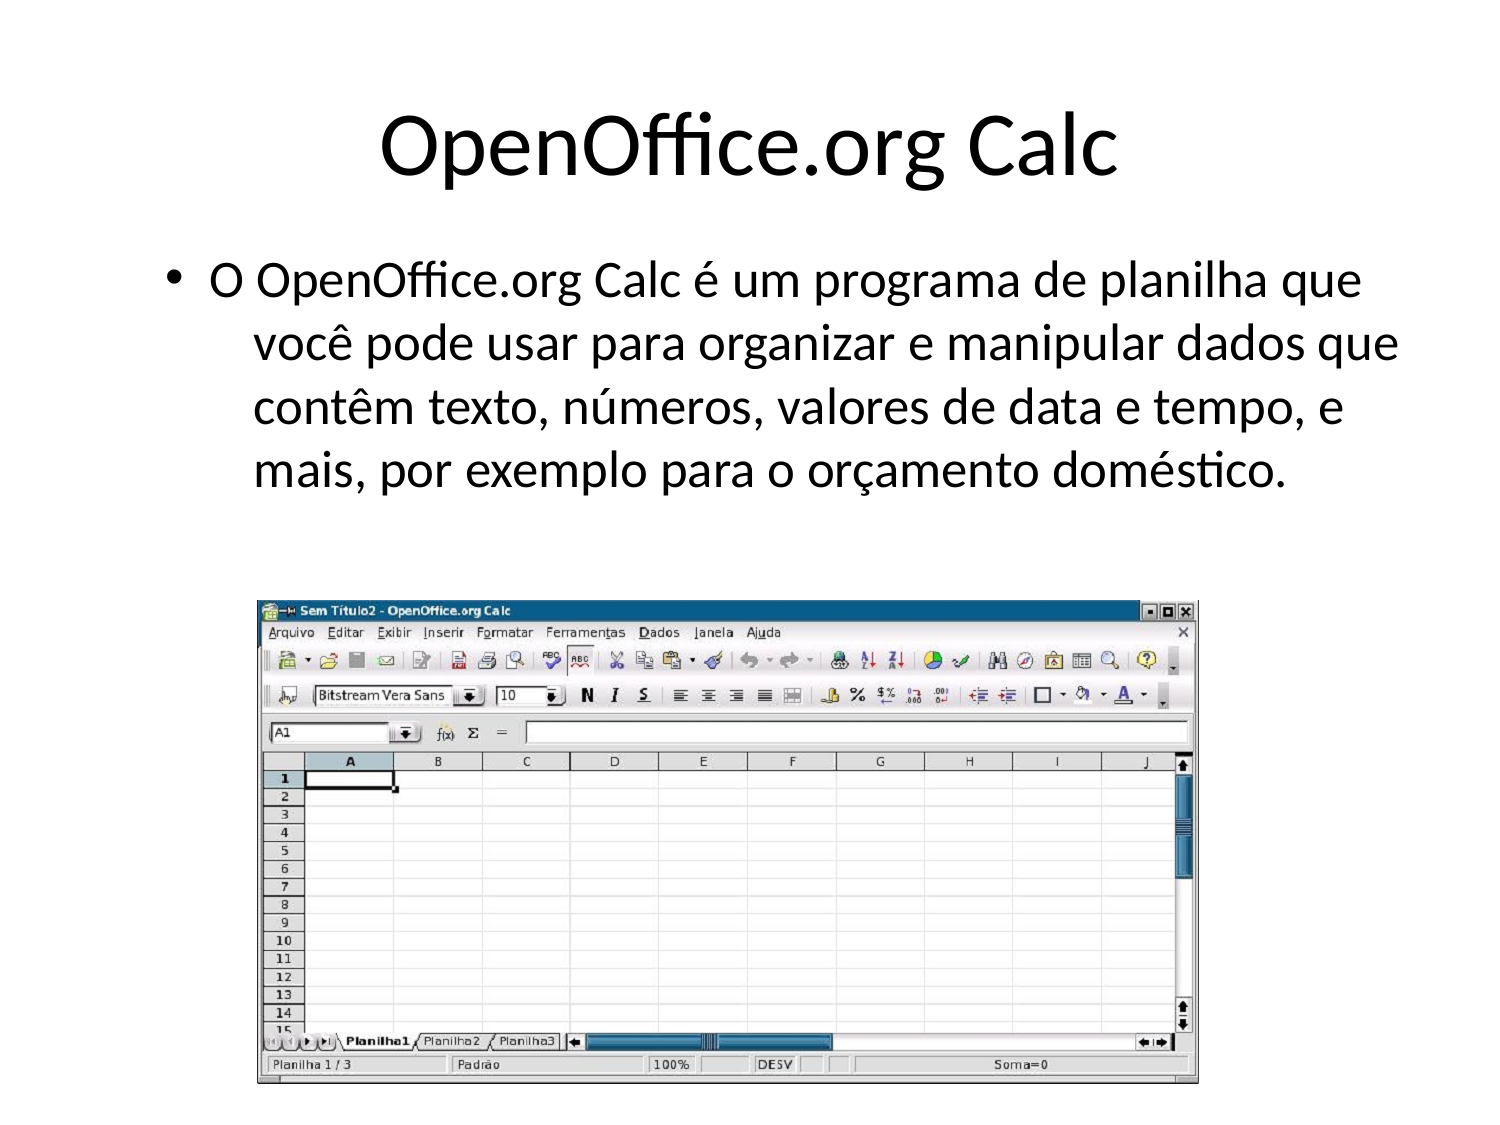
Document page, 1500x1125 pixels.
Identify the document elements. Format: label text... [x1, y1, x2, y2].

picture [253, 597, 1199, 1085]
list O OpenOffice.org Calc é um programa de planilha que você pode usar para organizar e manipular dados que contêm texto, números, valores de data e tempo, e mais, por exemplo para o orçamento doméstico. [150, 237, 1426, 563]
title OpenOffice.org Calc [75, 45, 1426, 233]
